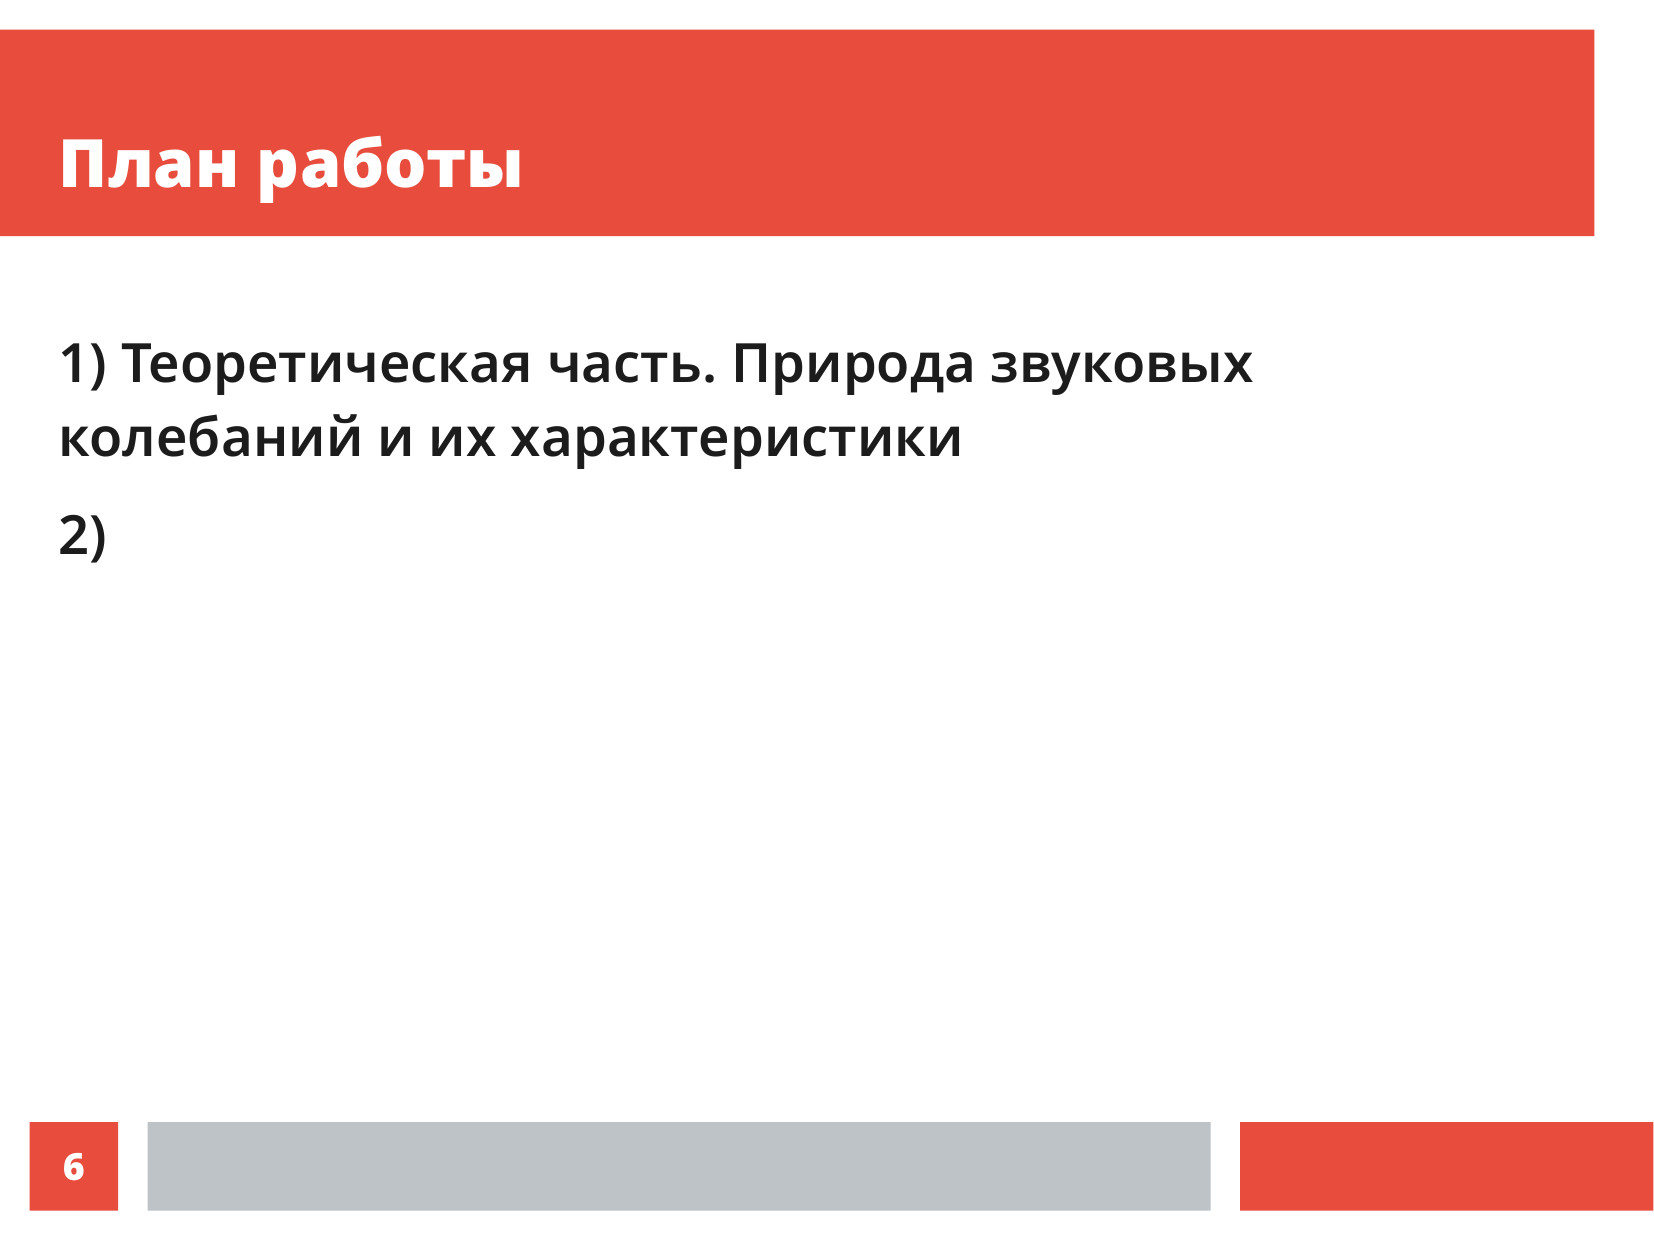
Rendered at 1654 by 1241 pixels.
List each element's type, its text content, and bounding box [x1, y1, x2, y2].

title План работы [59, 59, 1595, 207]
list 1) Теоретическая часть. Природа звуковых колебаний и их характеристики 2) [59, 324, 1565, 1093]
